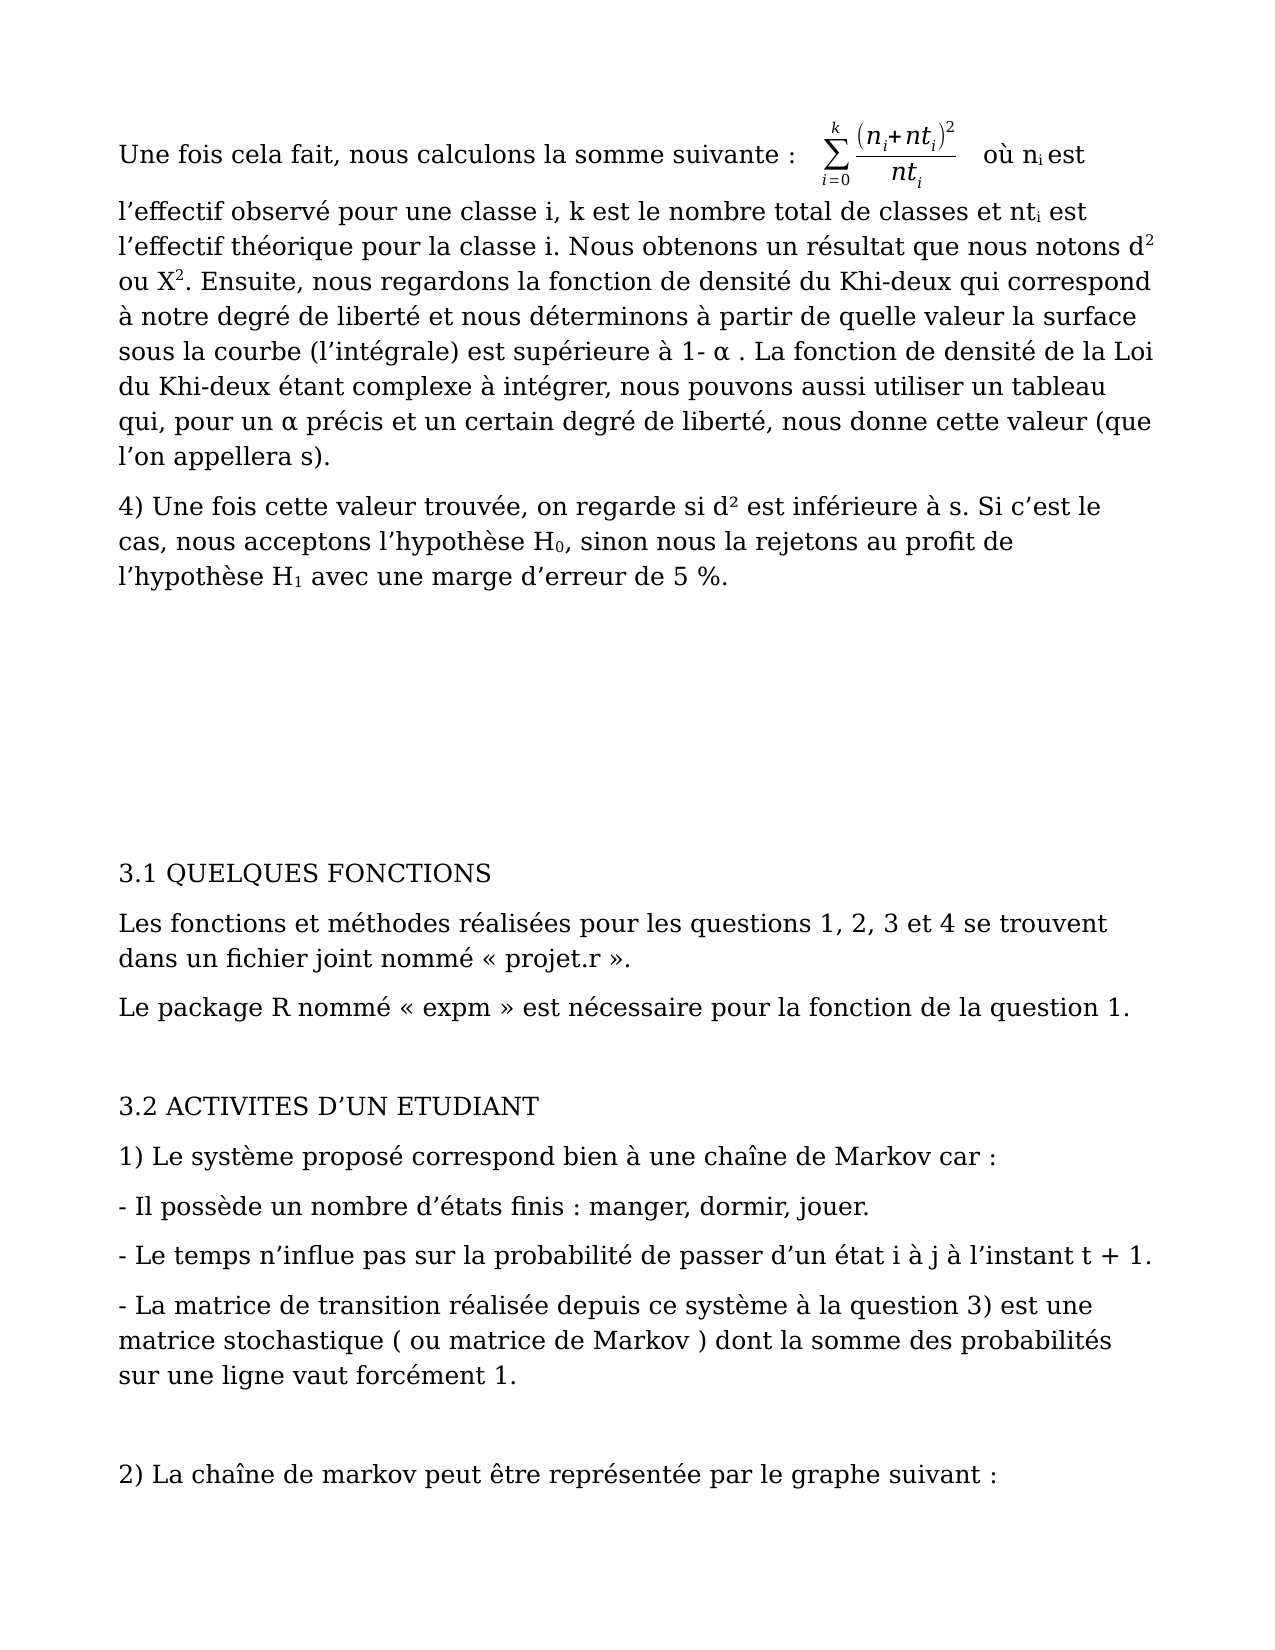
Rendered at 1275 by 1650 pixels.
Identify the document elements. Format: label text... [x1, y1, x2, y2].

text - Il possède un nombre d’états finis : manger, dormir, jouer. [118, 1192, 1157, 1221]
text Les fonctions et méthodes réalisées pour les questions 1, 2, 3 et 4 se trouvent dans un fichier joint nommé « projet.r ». [118, 909, 1157, 973]
text 4) Une fois cette valeur trouvée, on regarde si d² est inférieure à s. Si c’est le cas, nous acceptons l’hypothèse H0, sinon nous la rejetons au profit de l’hypothèse H1 avec une marge d’erreur de 5 %. [118, 492, 1157, 591]
text 2) La chaîne de markov peut être représentée par le graphe suivant : [118, 1460, 1157, 1489]
text 3.1 QUELQUES FONCTIONS [118, 859, 1157, 888]
text Le package R nommé « expm » est nécessaire pour la fonction de la question 1. [118, 993, 1157, 1022]
text - La matrice de transition réalisée depuis ce système à la question 3) est une matrice stochastique ( ou matrice de Markov ) dont la somme des probabilités sur une ligne vaut forcément 1. [118, 1291, 1157, 1390]
text 1) Le système proposé correspond bien à une chaîne de Markov car : [118, 1142, 1157, 1171]
text Une fois cela fait, nous calculons la somme suivante : où ni est l’effectif observé pour une classe i, k est le nombre total de classes et nti est l’effectif théorique pour la classe i. Nous obtenons un résultat que nous notons d2 ou Χ2. Ensuite, nous regardons la fonction de densité du Khi-deux qui correspond à notre degré de liberté et nous déterminons à partir de quelle valeur la surface sous la courbe (l’intégrale) est supérieure à 1- α . La fonction de densité de la Loi du Khi-deux étant complexe à intégrer, nous pouvons aussi utiliser un tableau qui, pour un α précis et un certain degré de liberté, nous donne cette valeur (que l’on appellera s). [118, 118, 1157, 471]
text - Le temps n’influe pas sur la probabilité de passer d’un état i à j à l’instant t + 1. [118, 1241, 1157, 1270]
text 3.2 ACTIVITES D’UN ETUDIANT [118, 1092, 1157, 1122]
